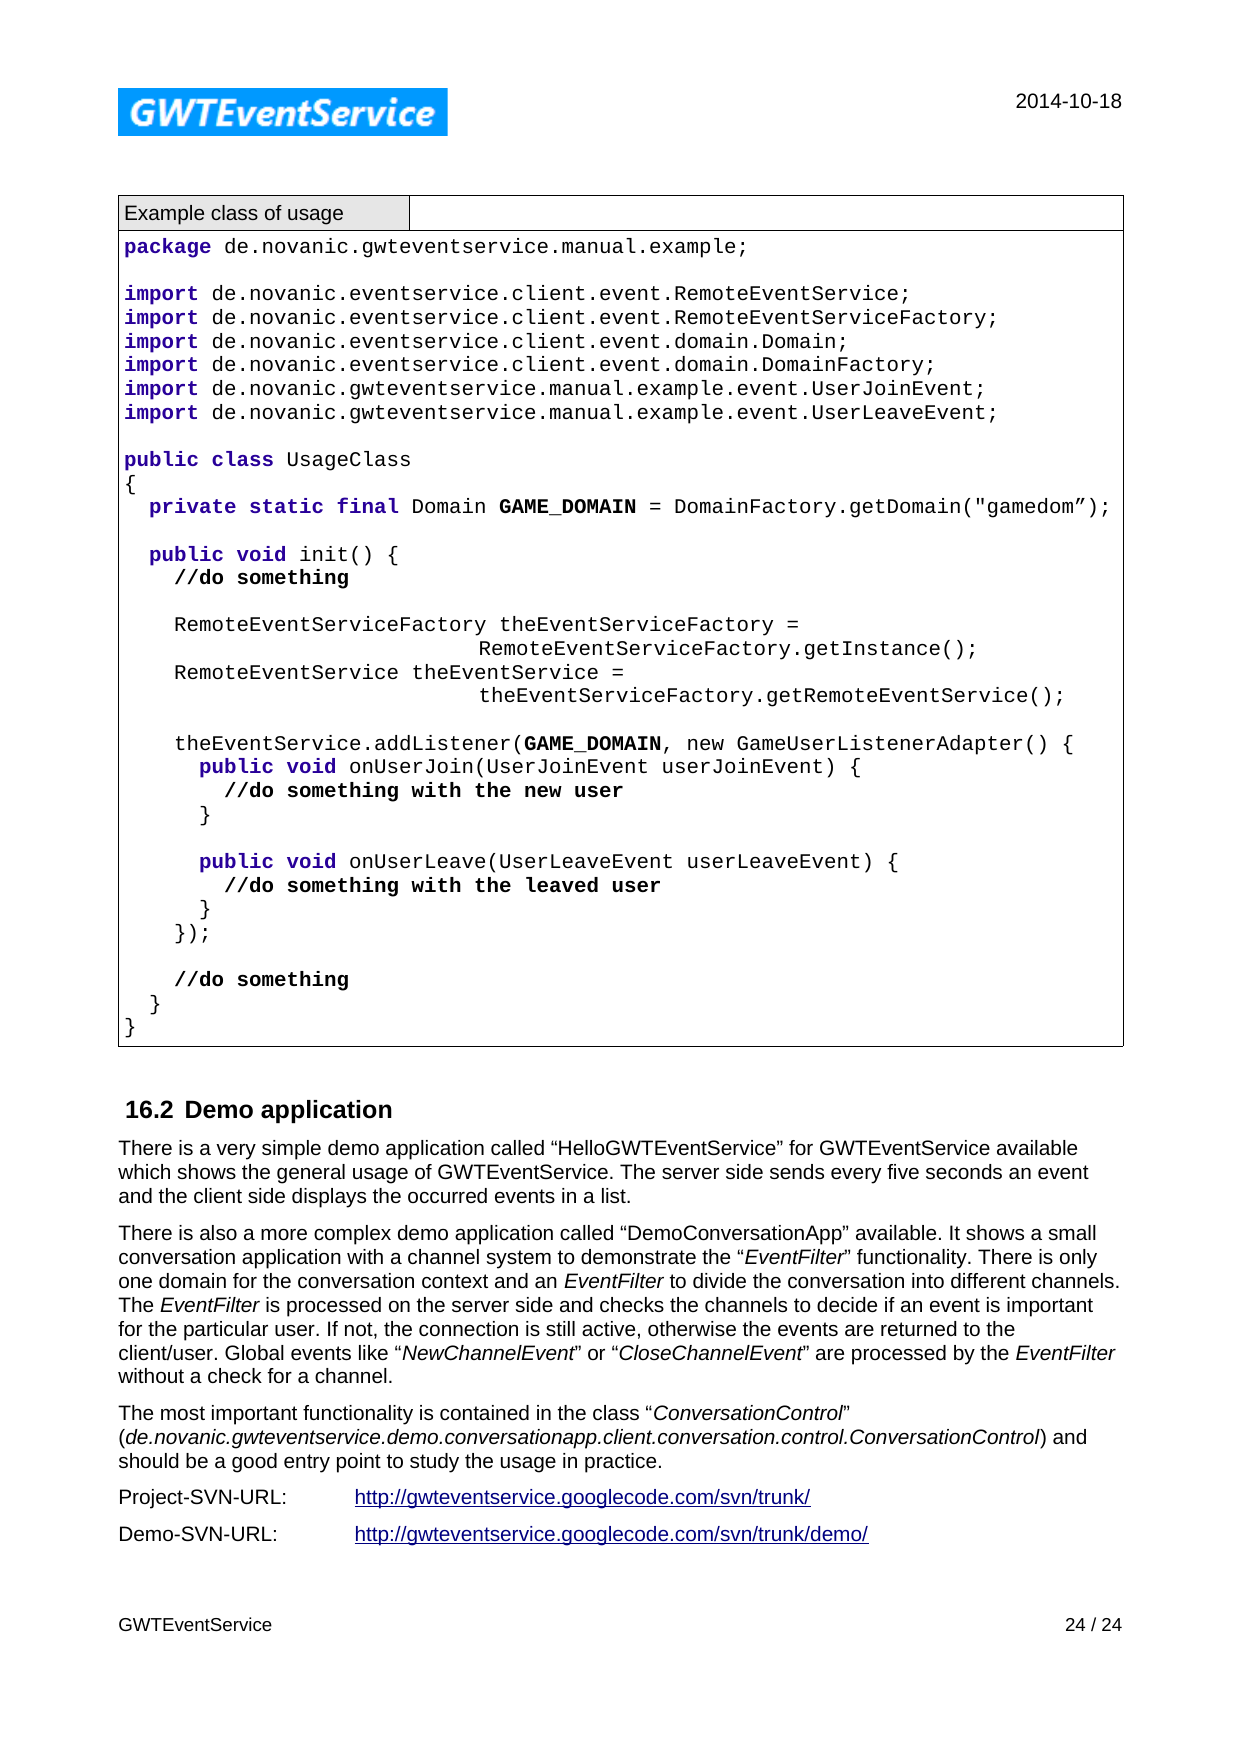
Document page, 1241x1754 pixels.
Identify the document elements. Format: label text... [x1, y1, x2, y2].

table_header Example class of usage [119, 196, 409, 230]
table_header [410, 196, 1123, 230]
text Project-SVN-URL: http://gwteventservice.googlecode.com/svn/trunk/ [118, 1485, 1122, 1509]
text There is also a more complex demo application called “DemoConversationApp” available. It shows a small conversation application with a channel system to demonstrate the “EventFilter” functionality. There is only one domain for the conversation context and an EventFilter to divide the conversation into different channels. The EventFilter is processed on the server side and checks the channels to decide if an event is important for the particular user. If not, the connection is still active, otherwise the events are returned to the client/user. Global events like “NewChannelEvent” or “CloseChannelEvent” are processed by the EventFilter without a check for a channel. [118, 1221, 1122, 1388]
table_cell package de.novanic.gwteventservice.manual.example; import de.novanic.eventservice.client.event.RemoteEventService; import de.novanic.eventservice.client.event.RemoteEventServiceFactory; import de.novanic.eventservice.client.event.domain.Domain; import de.novanic.eventservice.client.event.domain.DomainFactory; import de.novanic.gwteventservice.manual.example.event.UserJoinEvent; import de.novanic.gwteventservice.manual.example.event.UserLeaveEvent; public class UsageClass { private static final Domain GAME_DOMAIN = DomainFactory.getDomain("gamedom”); public void init() { //do something RemoteEventServiceFactory theEventServiceFactory = RemoteEventServiceFactory.getInstance(); RemoteEventService theEventService = theEventServiceFactory.getRemoteEventService(); theEventService.addListener(GAME_DOMAIN, new GameUserListenerAdapter() { public void onUserJoin(UserJoinEvent userJoinEvent) { //do something with the new user } public void onUserLeave(UserLeaveEvent userLeaveEvent) { //do something with the leaved user } }); //do something } } [119, 231, 1123, 1046]
text Demo-SVN-URL: http://gwteventservice.googlecode.com/svn/trunk/demo/ [118, 1522, 1122, 1546]
text There is a very simple demo application called “HelloGWTEventService” for GWTEventService available which shows the general usage of GWTEventService. The server side sends every five seconds an event and the client side displays the occurred events in a list. [118, 1136, 1122, 1208]
picture [118, 88, 448, 136]
text The most important functionality is contained in the class “ConversationControl” (de.novanic.gwteventservice.demo.conversationapp.client.conversation.control.ConversationControl) and should be a good entry point to study the usage in practice. [118, 1401, 1122, 1473]
subtitle Demo application [118, 1095, 1122, 1124]
